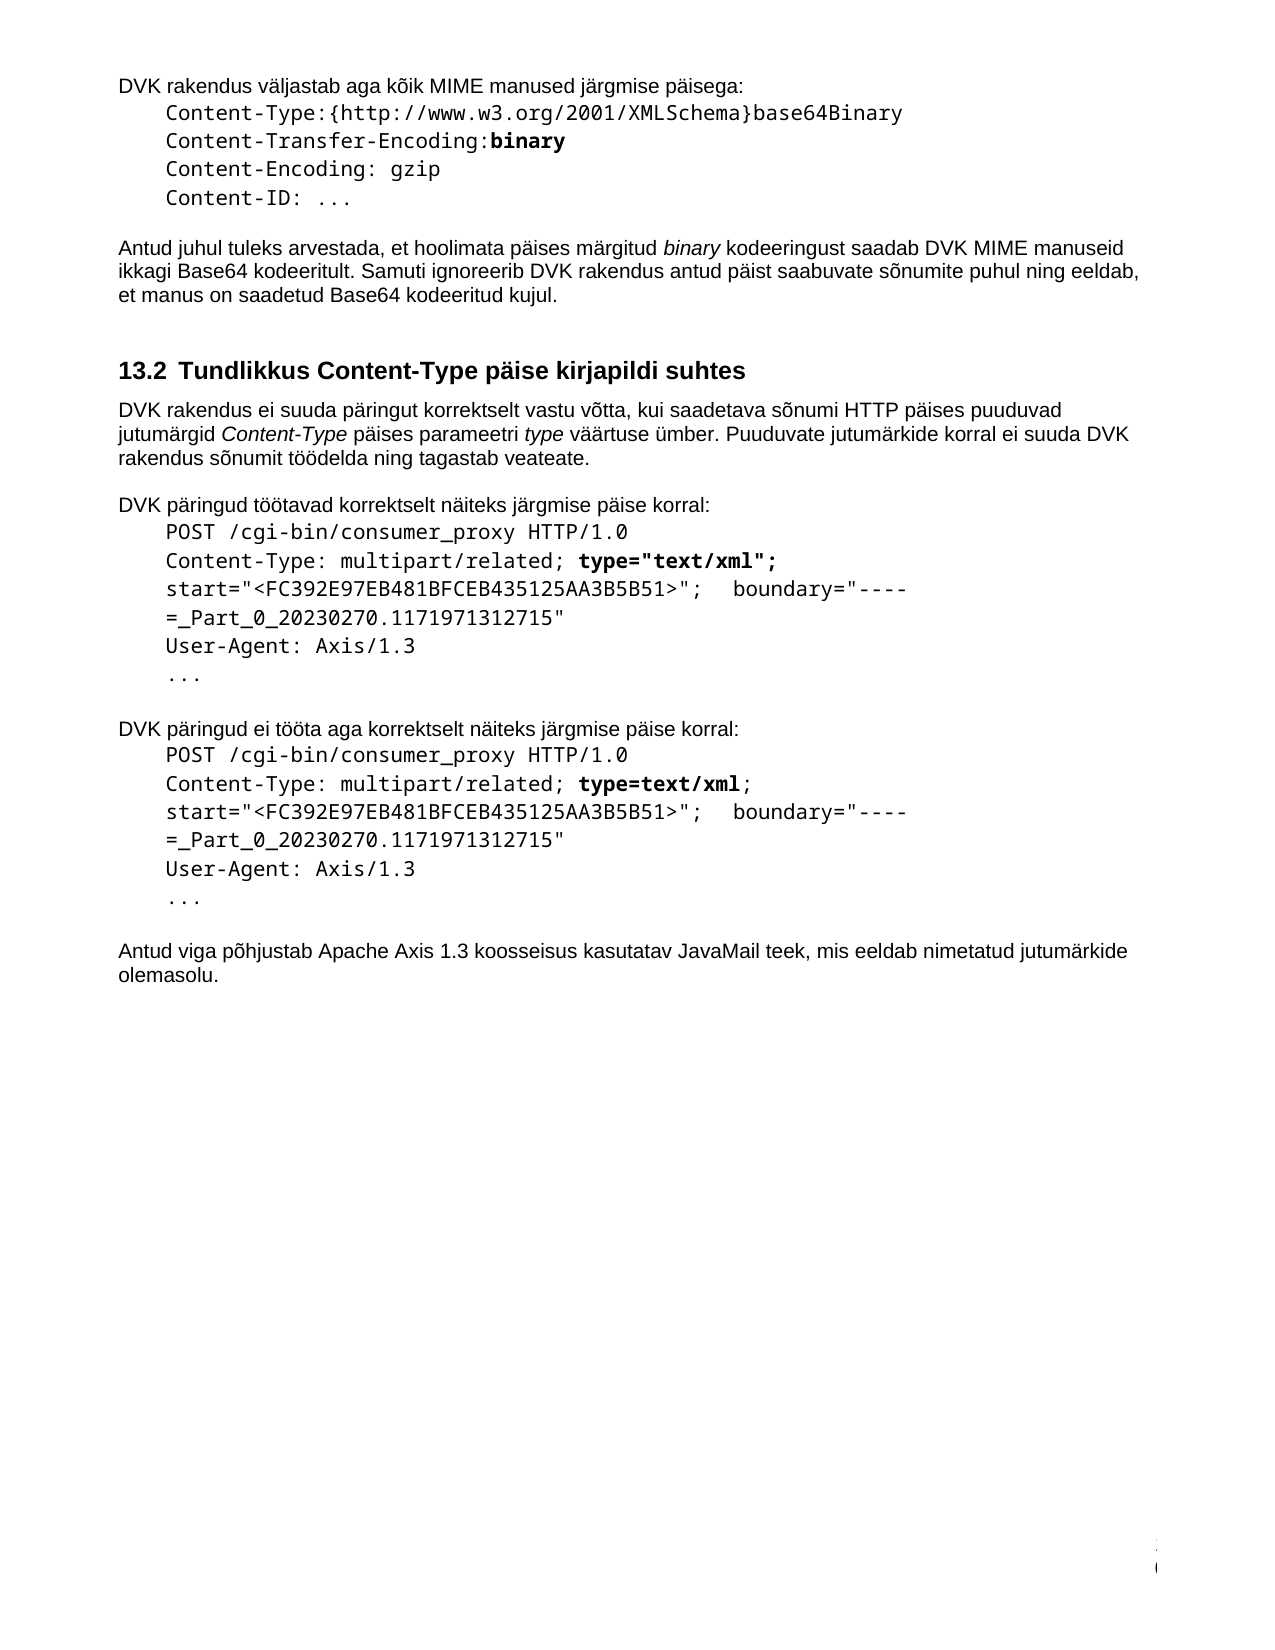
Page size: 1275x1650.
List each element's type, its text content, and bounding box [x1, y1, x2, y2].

text ... [165, 659, 1157, 688]
text Content-ID: ... [165, 183, 1157, 211]
subtitle Tundlikkus Content-Type päise kirjapildi suhtes [118, 356, 1157, 385]
text ... [165, 882, 1157, 911]
text DVK rakendus ei suuda päringut korrektselt vastu võtta, kui saadetava sõnumi HTTP päises puuduvad jutumärgid Content-Type päises parameetri type väärtuse ümber. Puuduvate jutumärkide korral ei suuda DVK rakendus sõnumit töödelda ning tagastab veateate. [118, 397, 1157, 469]
text Content-Encoding: gzip [165, 154, 1157, 183]
text DVK päringud ei tööta aga korrektselt näiteks järgmise päise korral: [118, 716, 1157, 740]
text User-Agent: Axis/1.3 [165, 854, 1157, 882]
text DVK rakendus väljastab aga kõik MIME manused järgmise päisega: [118, 74, 1157, 98]
text DVK päringud töötavad korrektselt näiteks järgmise päise korral: [118, 493, 1157, 517]
text Antud juhul tuleks arvestada, et hoolimata päises märgitud binary kodeeringust saadab DVK MIME manuseid ikkagi Base64 kodeeritult. Samuti ignoreerib DVK rakendus antud päist saabuvate sõnumite puhul ning eeldab, et manus on saadetud Base64 kodeeritud kujul. [118, 235, 1157, 307]
text Content-Type: multipart/related; type=text/xml; start="<FC392E97EB481BFCEB435125AA3B5B51>"; boundary="----=_Part_0_20230270.1171971312715" [165, 769, 1157, 854]
text Content-Transfer-Encoding:binary [165, 126, 1157, 154]
text Antud viga põhjustab Apache Axis 1.3 koosseisus kasutatav JavaMail teek, mis eeldab nimetatud jutumärkide olemasolu. [118, 939, 1157, 987]
text POST /cgi-bin/consumer_proxy HTTP/1.0 [165, 517, 1157, 546]
text POST /cgi-bin/consumer_proxy HTTP/1.0 [165, 740, 1157, 769]
text User-Agent: Axis/1.3 [165, 631, 1157, 659]
text Content-Type: multipart/related; type="text/xml"; start="<FC392E97EB481BFCEB435125AA3B5B51>"; boundary="----=_Part_0_20230270.1171971312715" [165, 546, 1157, 631]
text Content-Type:{http://www.w3.org/2001/XMLSchema}base64Binary [165, 98, 1157, 126]
